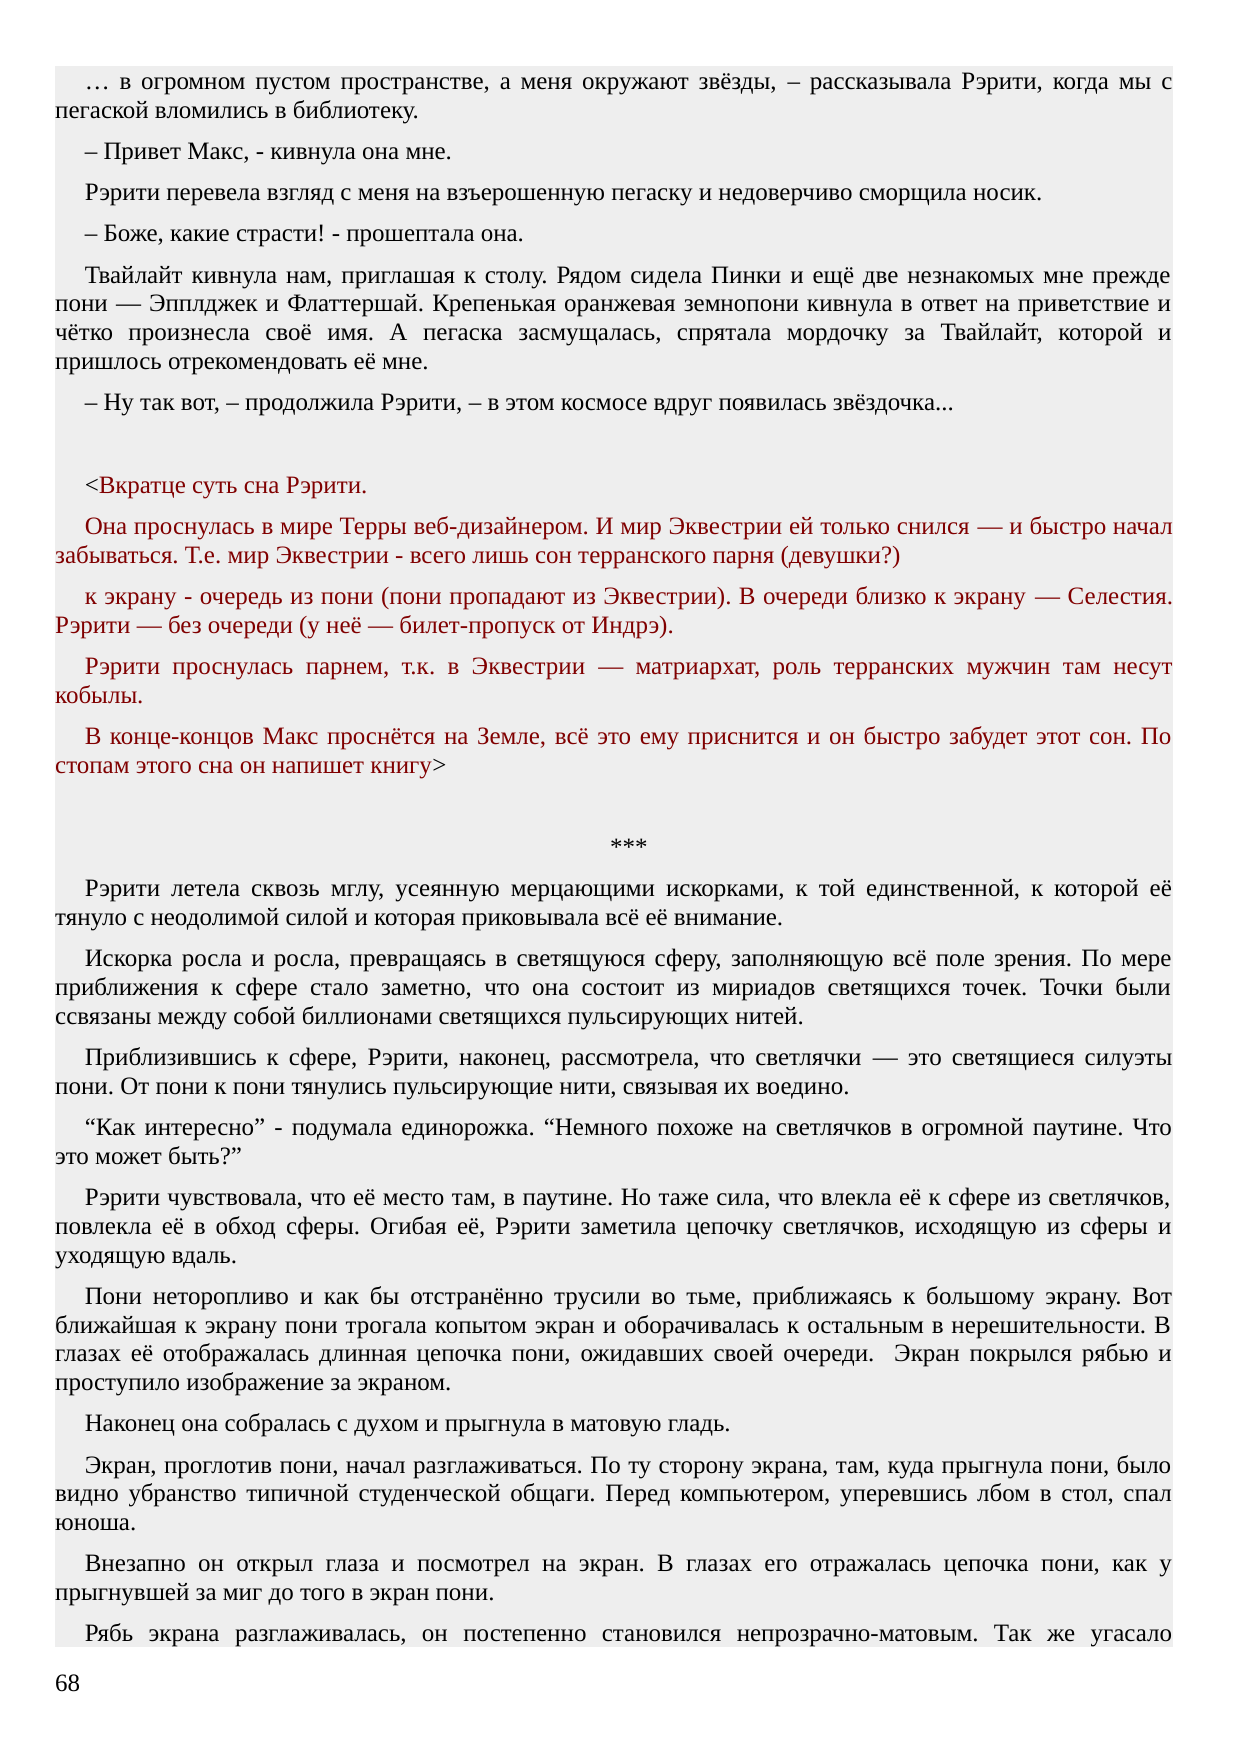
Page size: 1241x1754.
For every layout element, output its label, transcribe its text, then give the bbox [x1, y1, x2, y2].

text Твайлайт кивнула нам, приглашая к столу. Рядом сидела Пинки и ещё две незнакомых мне прежде пони — Эпплджек и Флаттершай. Крепенькая оранжевая земнопони кивнула в ответ на приветствие и чётко произнесла своё имя. А пегаска засмущалась, спрятала мордочку за Твайлайт, которой и пришлось отрекомендовать её мне. [55, 260, 1173, 375]
text – Привет Макс, - кивнула она мне. [55, 136, 1173, 165]
text Пони неторопливо и как бы отстранённо трусили во тьме, приближаясь к большому экрану. Вот ближайшая к экрану пони трогала копытом экран и оборачивалась к остальным в нерешительности. В глазах её отображалась длинная цепочка пони, ожидавших своей очереди. Экран покрылся рябью и проступило изображение за экраном. [55, 1281, 1173, 1396]
text Рэрити перевела взгляд с меня на взъерошенную пегаску и недоверчиво сморщила носик. [55, 177, 1173, 206]
text “Как интересно” - подумала единорожка. “Немного похоже на светлячков в огромной паутине. Что это может быть?” [55, 1112, 1173, 1170]
text В конце-концов Макс проснётся на Земле, всё это ему приснится и он быстро забудет этот сон. По стопам этого сна он напишет книгу> [55, 721, 1173, 778]
text Она проснулась в мире Терры веб-дизайнером. И мир Эквестрии ей только снился — и быстро начал забываться. Т.е. мир Эквестрии - всего лишь сон терранского парня (девушки?) [55, 511, 1173, 568]
text Рэрити летела сквозь мглу, усеянную мерцающими искорками, к той единственной, к которой её тянуло с неодолимой силой и которая приковывала всё её внимание. [55, 873, 1173, 931]
text Внезапно он открыл глаза и посмотрел на экран. В глазах его отражалась цепочка пони, как у прыгнувшей за миг до того в экран пони. [55, 1548, 1173, 1606]
text <Вкратце суть сна Рэрити. [55, 470, 1173, 498]
text Приблизившись к сфере, Рэрити, наконец, рассмотрела, что светлячки — это светящиеся силуэты пони. От пони к пони тянулись пульсирующие нити, связывая их воедино. [55, 1042, 1173, 1100]
text Экран, проглотив пони, начал разглаживаться. По ту сторону экрана, там, куда прыгнула пони, было видно убранство типичной студенческой общаги. Перед компьютером, уперевшись лбом в стол, спал юноша. [55, 1450, 1173, 1536]
text Рябь экрана разглаживалась, он постепенно становился непрозрачно-матовым. Так же угасало [55, 1618, 1173, 1647]
text Рэрити проснулась парнем, т.к. в Эквестрии — матриархат, роль терранских мужчин там несут кобылы. [55, 651, 1173, 708]
text … в огромном пустом пространстве, а меня окружают звёзды, – рассказывала Рэрити, когда мы с пегаской вломились в библиотеку. [55, 66, 1173, 123]
text *** [55, 832, 1173, 861]
text Искорка росла и росла, превращаясь в светящуюся сферу, заполняющую всё поле зрения. По мере приближения к сфере стало заметно, что она состоит из мириадов светящихся точек. Точки были ссвязаны между собой биллионами светящихся пульсирующих нитей. [55, 943, 1173, 1030]
text Рэрити чувствовала, что её место там, в паутине. Но таже сила, что влекла её к сфере из светлячков, повлекла её в обход сферы. Огибая её, Рэрити заметила цепочку светлячков, исходящую из сферы и уходящую вдаль. [55, 1182, 1173, 1268]
text Наконец она собралась с духом и прыгнула в матовую гладь. [55, 1408, 1173, 1437]
text – Боже, какие страсти! - прошептала она. [55, 218, 1173, 247]
text к экрану - очередь из пони (пони пропадают из Эквестрии). В очереди близко к экрану — Селестия. Рэрити — без очереди (у неё — билет-пропуск от Индрэ). [55, 581, 1173, 638]
text – Ну так вот, – продолжила Рэрити, – в этом космосе вдруг появилась звёздочка... [55, 387, 1173, 416]
